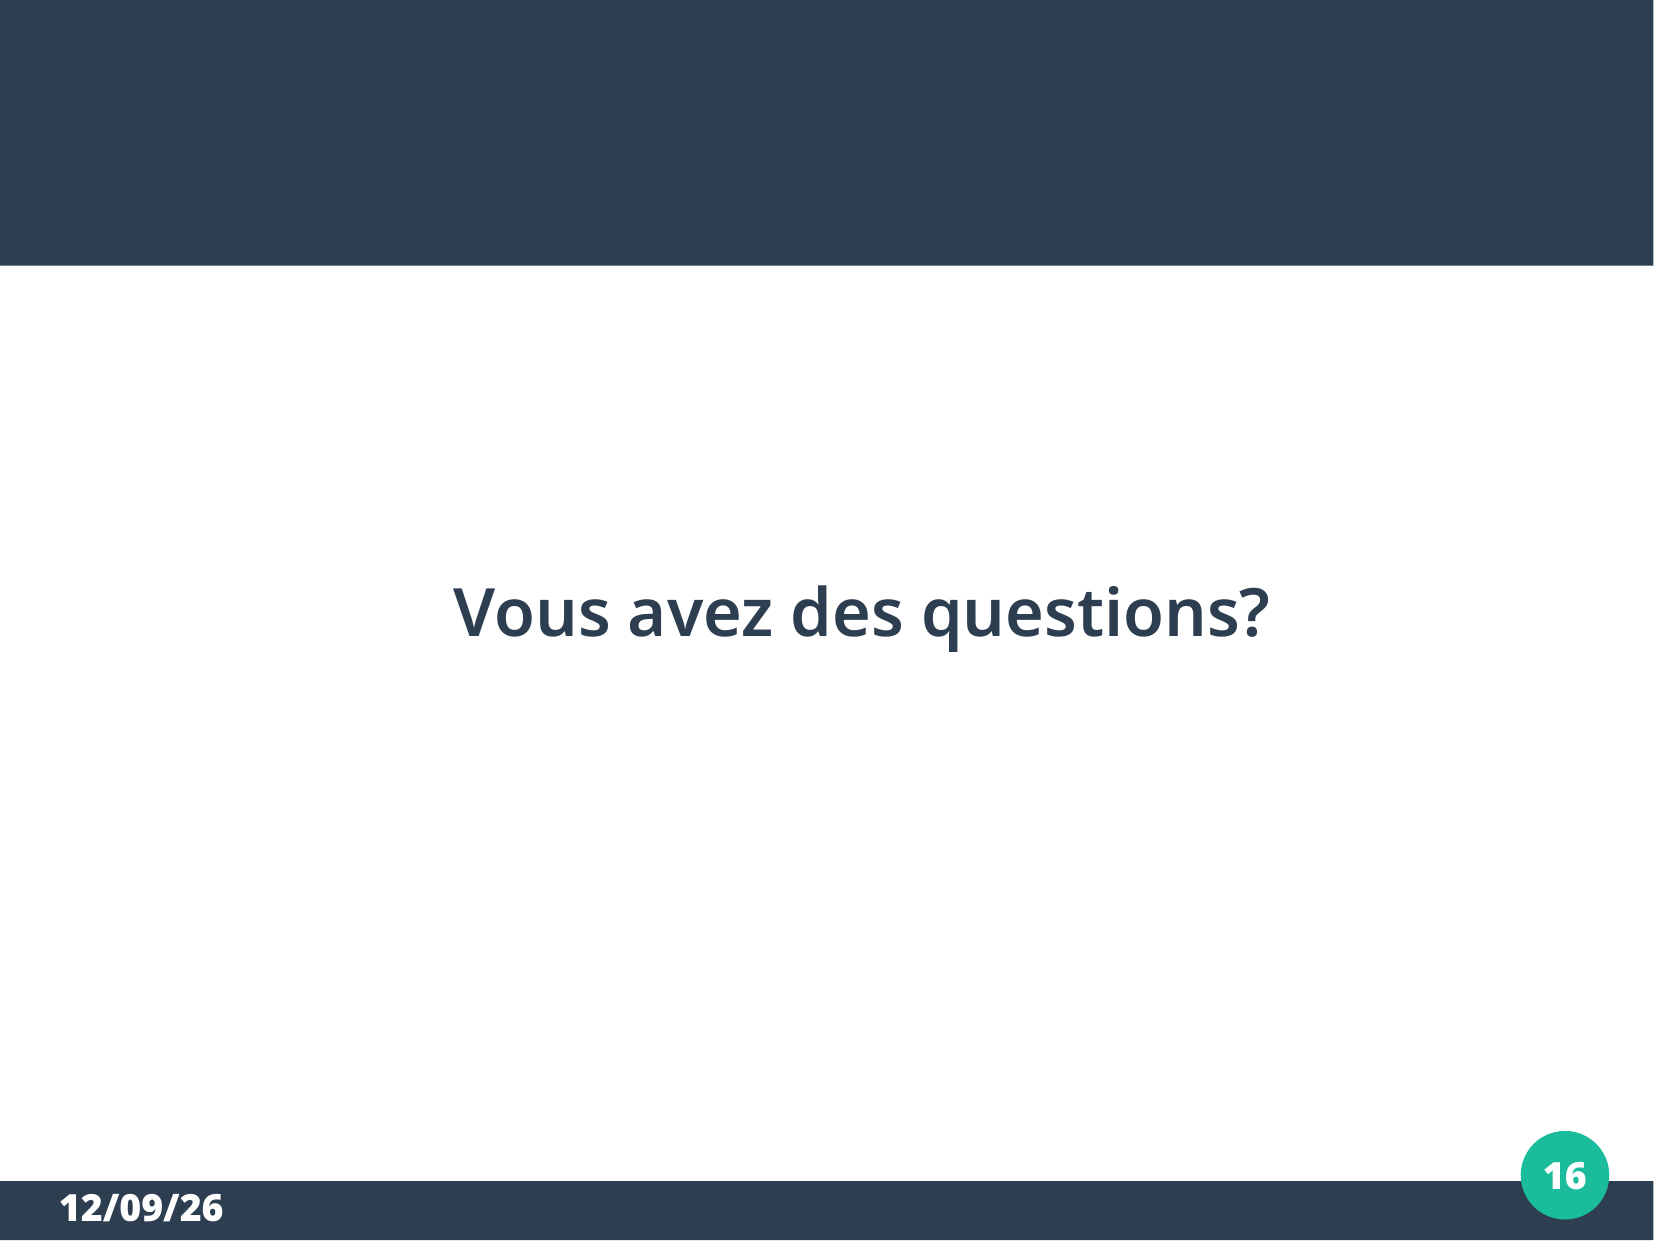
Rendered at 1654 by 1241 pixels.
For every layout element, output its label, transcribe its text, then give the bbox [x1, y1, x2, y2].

list Vous avez des questions? [59, 324, 1595, 1045]
